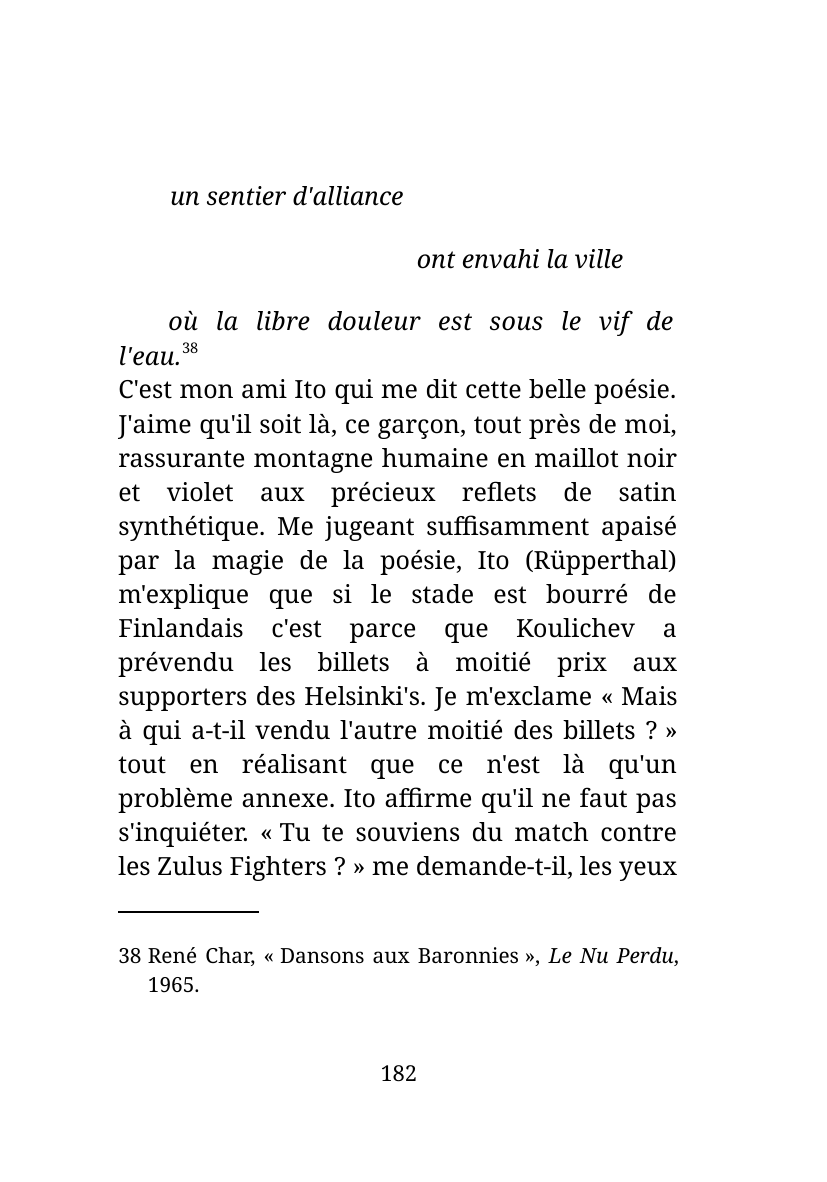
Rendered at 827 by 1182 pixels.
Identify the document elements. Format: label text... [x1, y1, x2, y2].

text ont envahi la ville [367, 242, 677, 276]
text un sentier d'alliance [120, 179, 677, 213]
text où la libre douleur est sous le vif de l'eau. [118, 304, 677, 372]
text René Char, « Dansons aux Baronnies », Le Nu Perdu, 1965. [118, 941, 679, 998]
text C'est mon ami Ito qui me dit cette belle poésie. J'aime qu'il soit là, ce garçon, tout près de moi, rassurante montagne humaine en maillot noir et violet aux précieux reflets de satin synthétique. Me jugeant suffisamment apaisé par la magie de la poésie, Ito (Rüpperthal) m'explique que si le stade est bourré de Finlandais c'est parce que Koulichev a prévendu les billets à moitié prix aux supporters des Helsinki's. Je m'exclame « Mais à qui a-t-il vendu l'autre moitié des billets ? » tout en réalisant que ce n'est là qu'un problème annexe. Ito affirme qu'il ne faut pas s'inquiéter. « Tu te souviens du match contre les Zulus Fighters ? » me demande-t-il, les yeux [118, 372, 677, 883]
